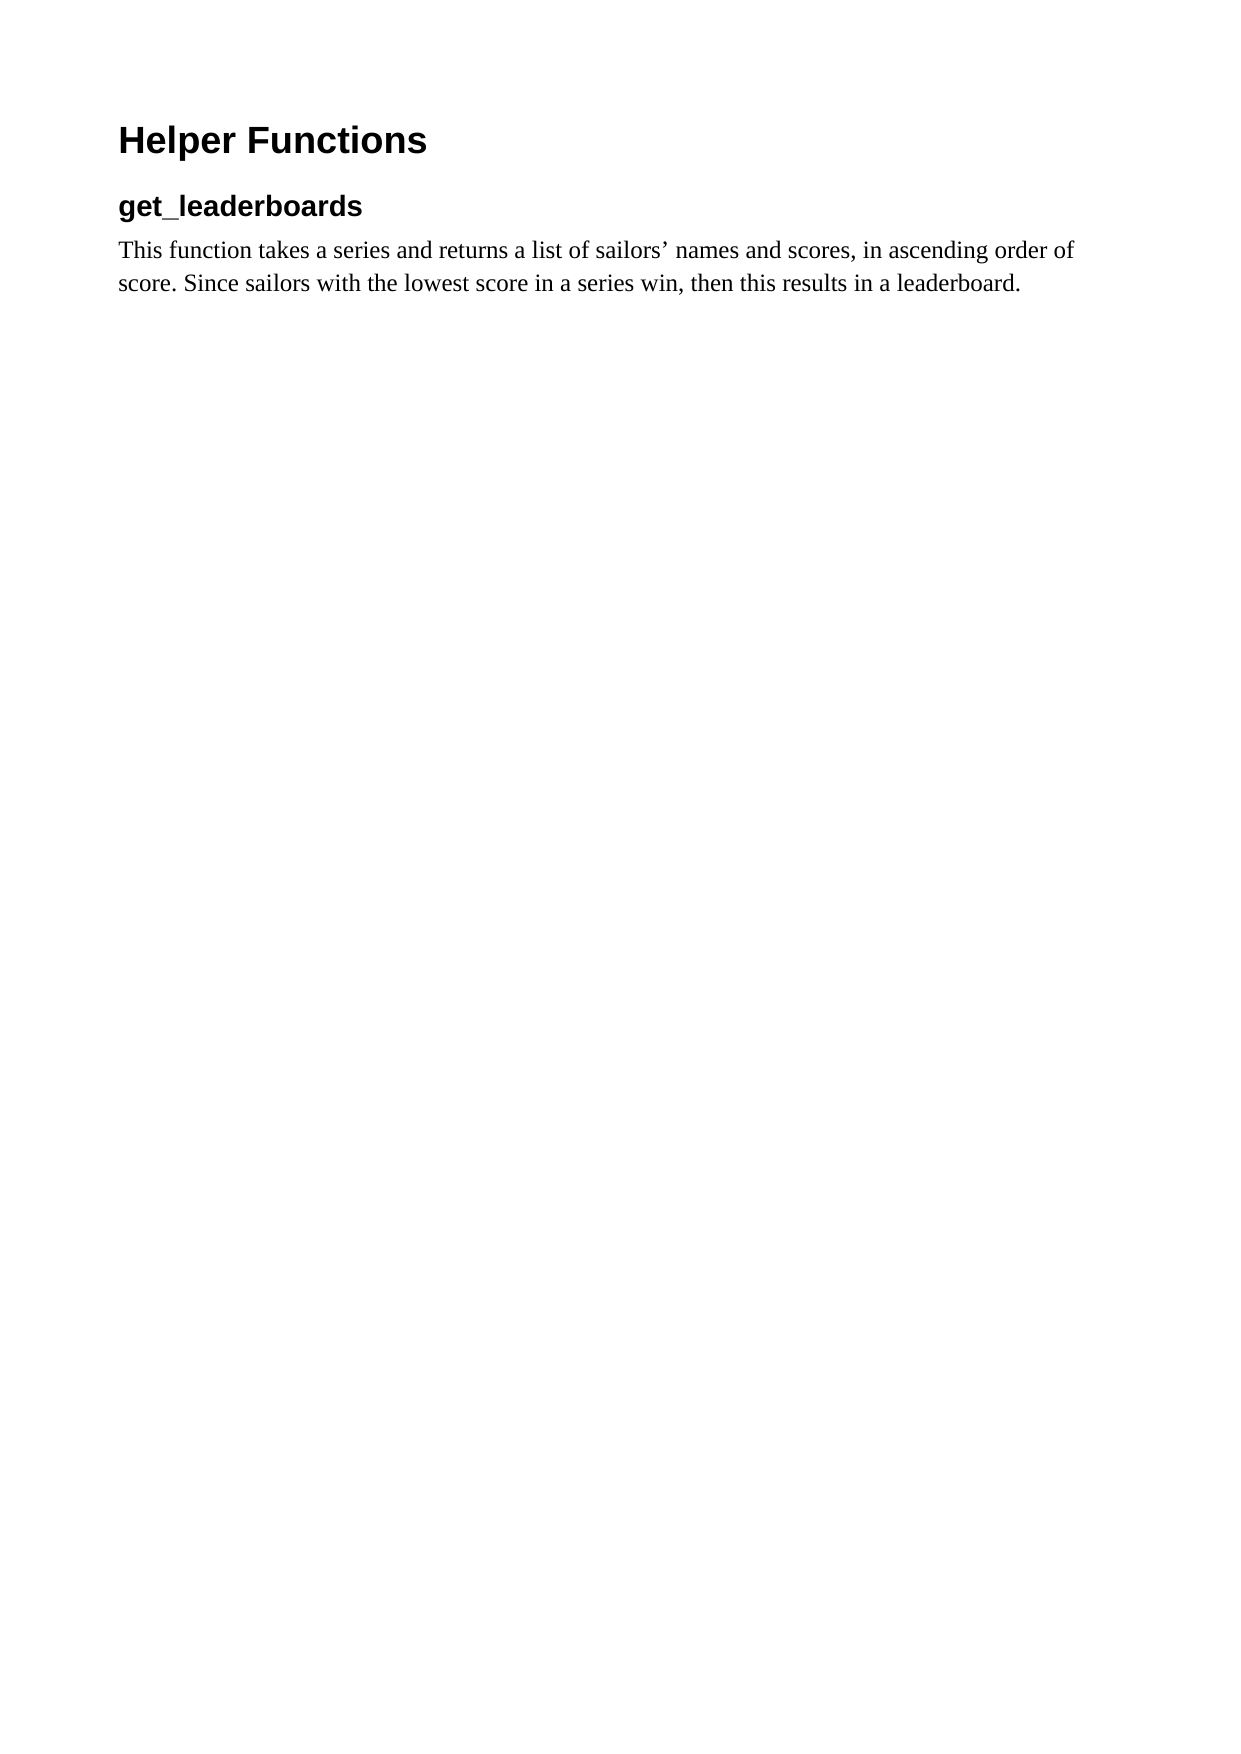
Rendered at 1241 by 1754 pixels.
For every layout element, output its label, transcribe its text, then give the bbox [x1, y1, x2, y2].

subtitle get_leaderboards [118, 189, 1122, 223]
text This function takes a series and returns a list of sailors’ names and scores, in ascending order of score. Since sailors with the lowest score in a series win, then this results in a leaderboard. [118, 235, 1122, 297]
subtitle Helper Functions [118, 118, 1122, 162]
